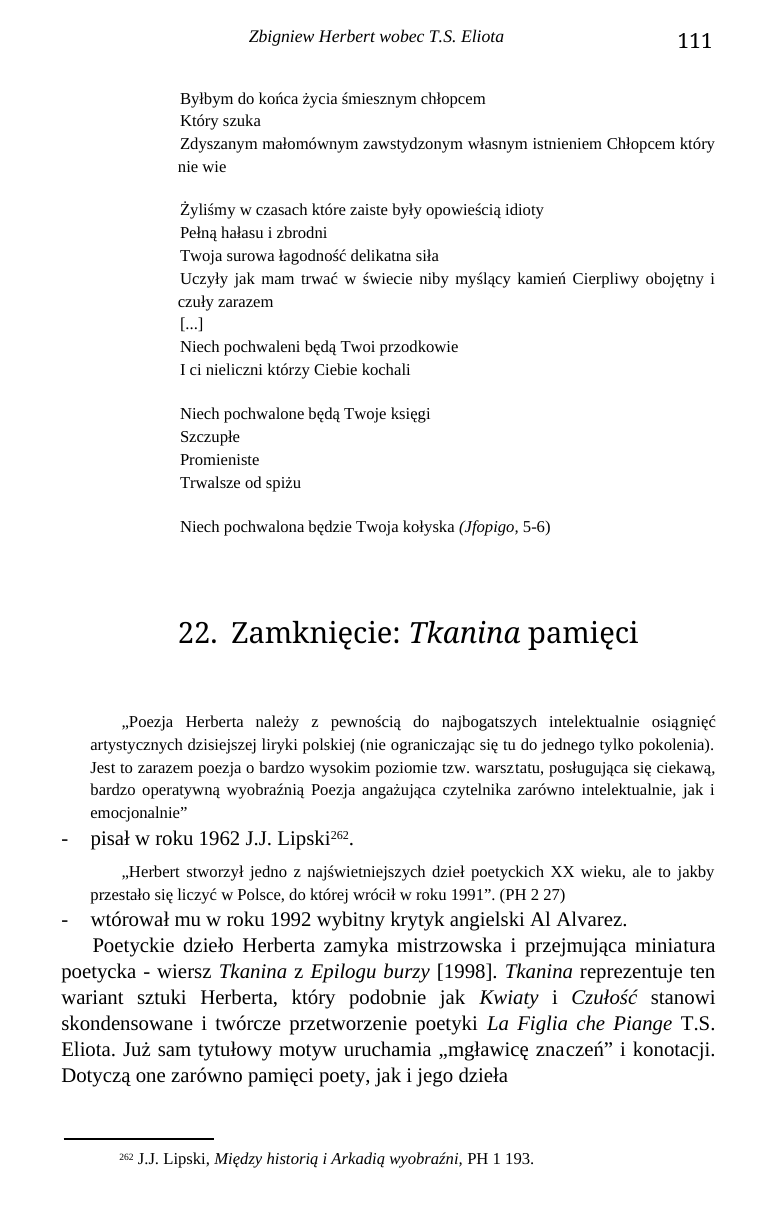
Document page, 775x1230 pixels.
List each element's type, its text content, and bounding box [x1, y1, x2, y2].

list pisał w roku 1962 J.J. Lipski262. [61, 826, 716, 849]
text I ci nieliczni którzy Ciebie kochali [178, 360, 716, 379]
text Niech pochwaleni będą Twoi przodkowie [178, 337, 716, 356]
text Który szuka [178, 111, 716, 130]
text 111 [677, 26, 713, 55]
text Twoja surowa łagodność delikatna siła [178, 246, 716, 265]
text Uczyły jak mam trwać w świecie niby myślący kamień Cierpliwy obojętny i czuły zarazem [178, 268, 716, 311]
subtitle 22. Zamknięcie: Tkanina pamięci [178, 612, 716, 652]
text 262 J.J. Lipski, Między historią i Arkadią wyobraźni, PH 1 193. [90, 1149, 538, 1168]
text Pełną hałasu i zbrodni [178, 223, 716, 242]
text „Poezja Herberta należy z pewnością do najbogatszych intelektualnie osią­gnięć artystycznych dzisiejszej liryki polskiej (nie ograniczając się tu do jednego tylko pokolenia). Jest to zarazem poezja o bardzo wysokim poziomie tzw. warsz­tatu, posługująca się ciekawą, bardzo operatywną wyobraźnią Poezja angażująca czytelnika zarówno intelektualnie, jak i emocjonalnie” [90, 712, 716, 822]
text Niech pochwalone będą Twoje księgi [178, 404, 716, 423]
text Promieniste [178, 450, 716, 469]
text Zbigniew Herbert wobec T.S. Eliota [248, 26, 524, 46]
text Poetyckie dzieło Herberta zamyka mistrzowska i przejmująca minia­tura poetycka - wiersz Tkanina z Epilogu burzy [1998]. Tkanina repre­zentuje ten wariant sztuki Herberta, który podobnie jak Kwiaty i Czułość stanowi skondensowane i twórcze przetworzenie poetyki La Figlia che Piange T.S. Eliota. Już sam tytułowy motyw uruchamia „mgławicę zna­czeń” i konotacji. Dotyczą one zarówno pamięci poety, jak i jego dzieła [61, 933, 716, 1087]
list wtórował mu w roku 1992 wybitny krytyk angielski Al Alvarez. [61, 907, 716, 931]
text Zdyszanym małomównym zawstydzonym własnym istnieniem Chłopcem który nie wie [178, 134, 716, 176]
text Trwalsze od spiżu [178, 473, 716, 492]
text Niech pochwalona będzie Twoja kołyska (Jfopigo, 5-6) [178, 516, 716, 536]
text Byłbym do końca życia śmiesznym chłopcem [178, 88, 716, 108]
text Żyliśmy w czasach które zaiste były opowieścią idioty [178, 200, 716, 219]
text „Herbert stworzył jedno z najświetniejszych dzieł poetyckich XX wieku, ale to jakby przestało się liczyć w Polsce, do której wrócił w roku 1991”. (PH 2 27) [90, 862, 716, 904]
text [...] [178, 314, 716, 333]
text Szczupłe [178, 427, 716, 446]
